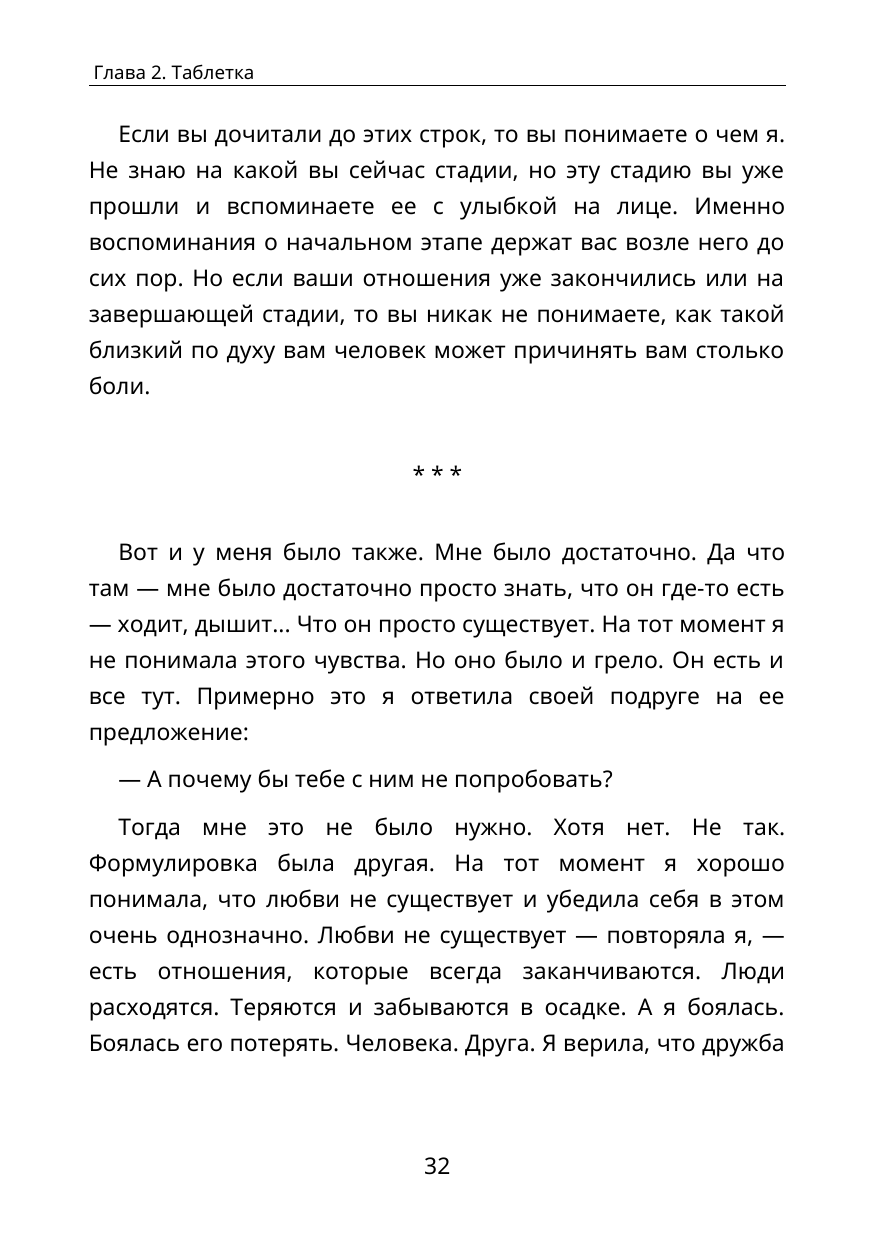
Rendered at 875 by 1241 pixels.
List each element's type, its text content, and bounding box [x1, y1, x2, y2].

subtitle * * * [88, 459, 786, 490]
text Вот и у меня было также. Мне было достаточно. Да что там — мне было достаточно просто знать, что он где-то есть — ходит, дышит... Что он просто существует. На тот момент я не понимала этого чувства. Но оно было и грело. Он есть и все тут. Примерно это я ответила своей подруге на ее предложение: [88, 536, 786, 747]
text Если вы дочитали до этих строк, то вы понимаете о чем я. Не знаю на какой вы сейчас стадии, но эту стадию вы уже прошли и вспоминаете ее с улыбкой на лице. Именно воспоминания о начальном этапе держат вас возле него до сих пор. Но если ваши отношения уже закончились или на завершающей стадии, то вы никак не понимаете, как такой близкий по духу вам человек может причинять вам столько боли. [88, 118, 786, 401]
text — А почему бы тебе с ним не попробовать? [88, 763, 786, 794]
text Тогда мне это не было нужно. Хотя нет. Не так. Формулировка была другая. На тот момент я хорошо понимала, что любви не существует и убедила себя в этом очень однозначно. Любви не существует — повторяла я, — есть отношения, которые всегда заканчиваются. Люди расходятся. Теряются и забываются в осадке. А я боялась. Боялась его потерять. Человека. Друга. Я верила, что дружба [88, 811, 786, 1058]
